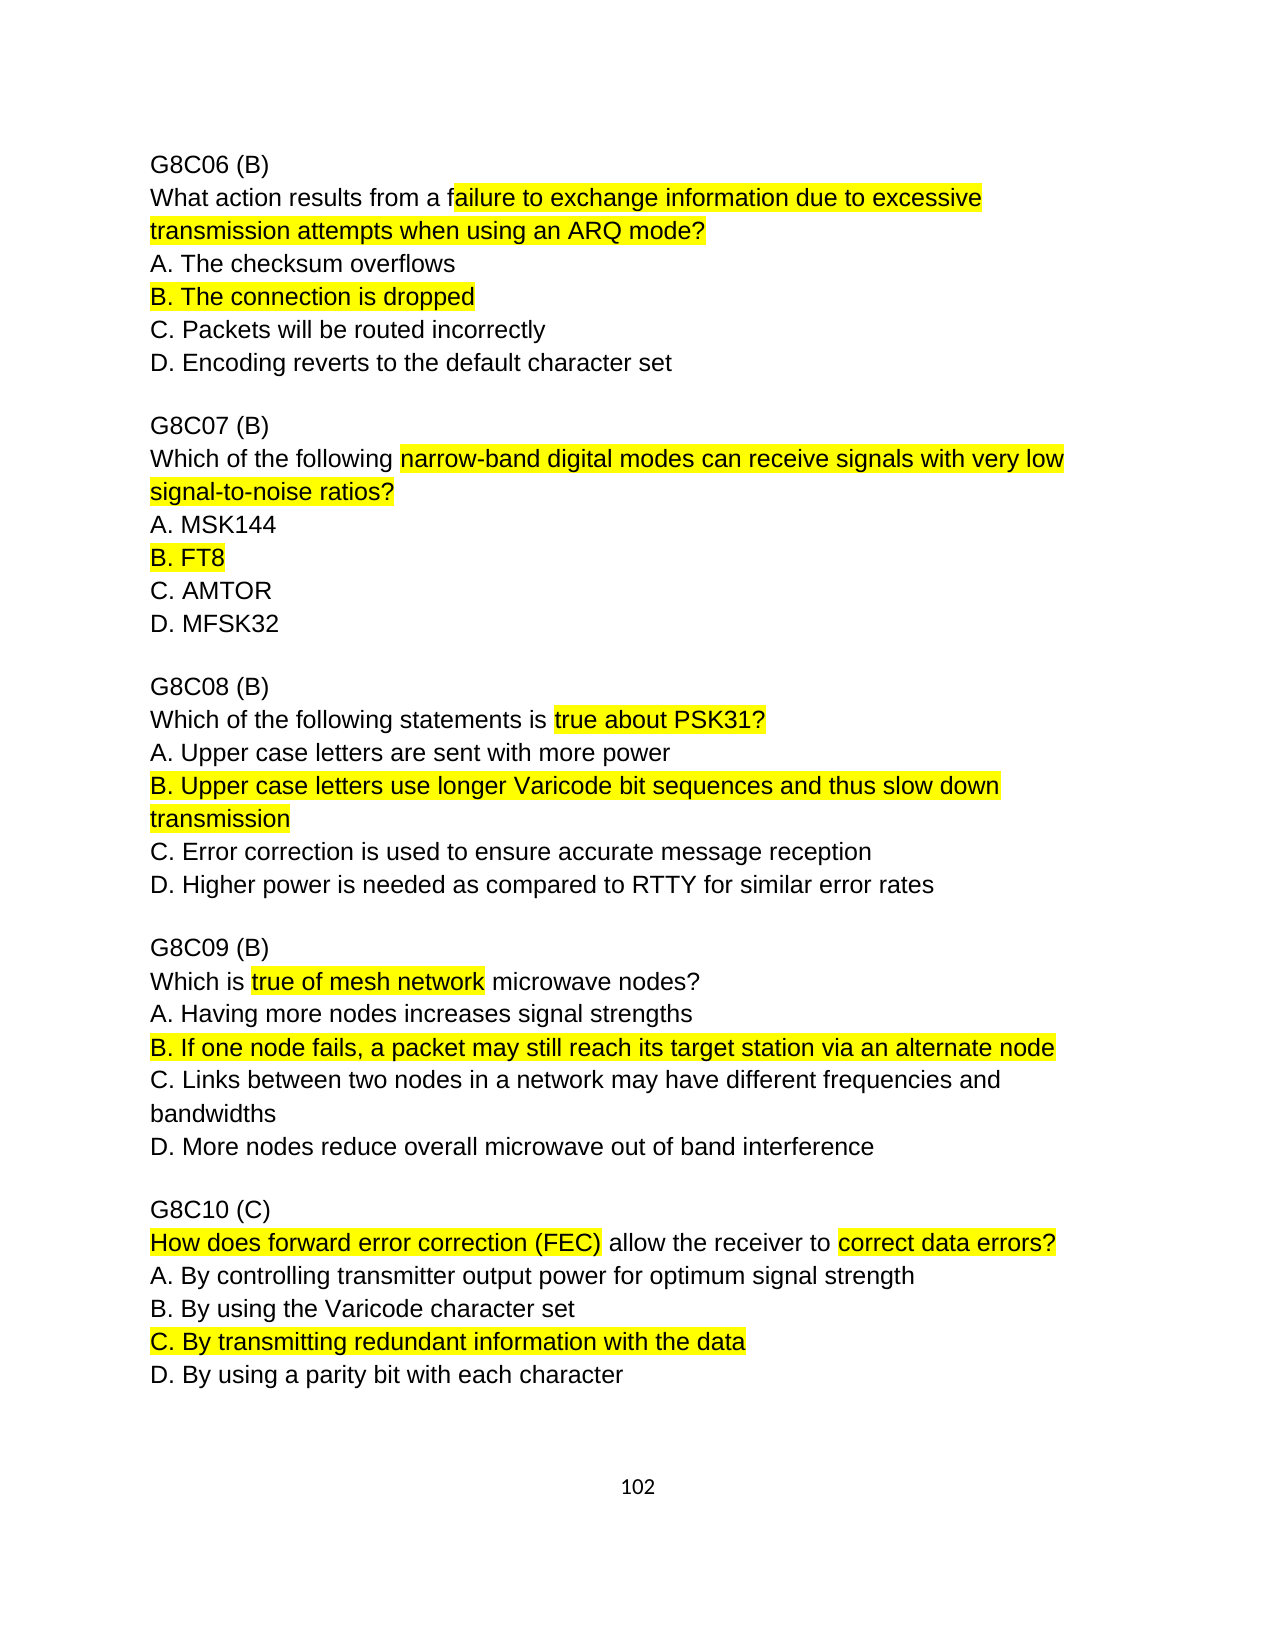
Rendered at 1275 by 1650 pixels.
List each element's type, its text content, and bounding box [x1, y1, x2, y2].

text G8C09 (B) Which is true of mesh network microwave nodes? A. Having more nodes increases signal strengths B. If one node fails, a packet may still reach its target station via an alternate node C. Links between two nodes in a network may have different frequencies and bandwidths D. More nodes reduce overall microwave out of band interference [150, 933, 1125, 1160]
text G8C10 (C) How does forward error correction (FEC) allow the receiver to correct data errors? A. By controlling transmitter output power for optimum signal strength B. By using the Varicode character set C. By transmitting redundant information with the data D. By using a parity bit with each character [150, 1194, 1125, 1388]
text G8C06 (B) What action results from a failure to exchange information due to excessive transmission attempts when using an ARQ mode? A. The checksum overflows B. The connection is dropped C. Packets will be routed incorrectly D. Encoding reverts to the default character set [150, 150, 1125, 377]
text G8C08 (B) Which of the following statements is true about PSK31? A. Upper case letters are sent with more power B. Upper case letters use longer Varicode bit sequences and thus slow down transmission C. Error correction is used to ensure accurate message reception D. Higher power is needed as compared to RTTY for similar error rates [150, 672, 1125, 899]
text G8C07 (B) Which of the following narrow-band digital modes can receive signals with very low signal-to-noise ratios? A. MSK144 B. FT8 C. AMTOR D. MFSK32 [150, 411, 1125, 638]
